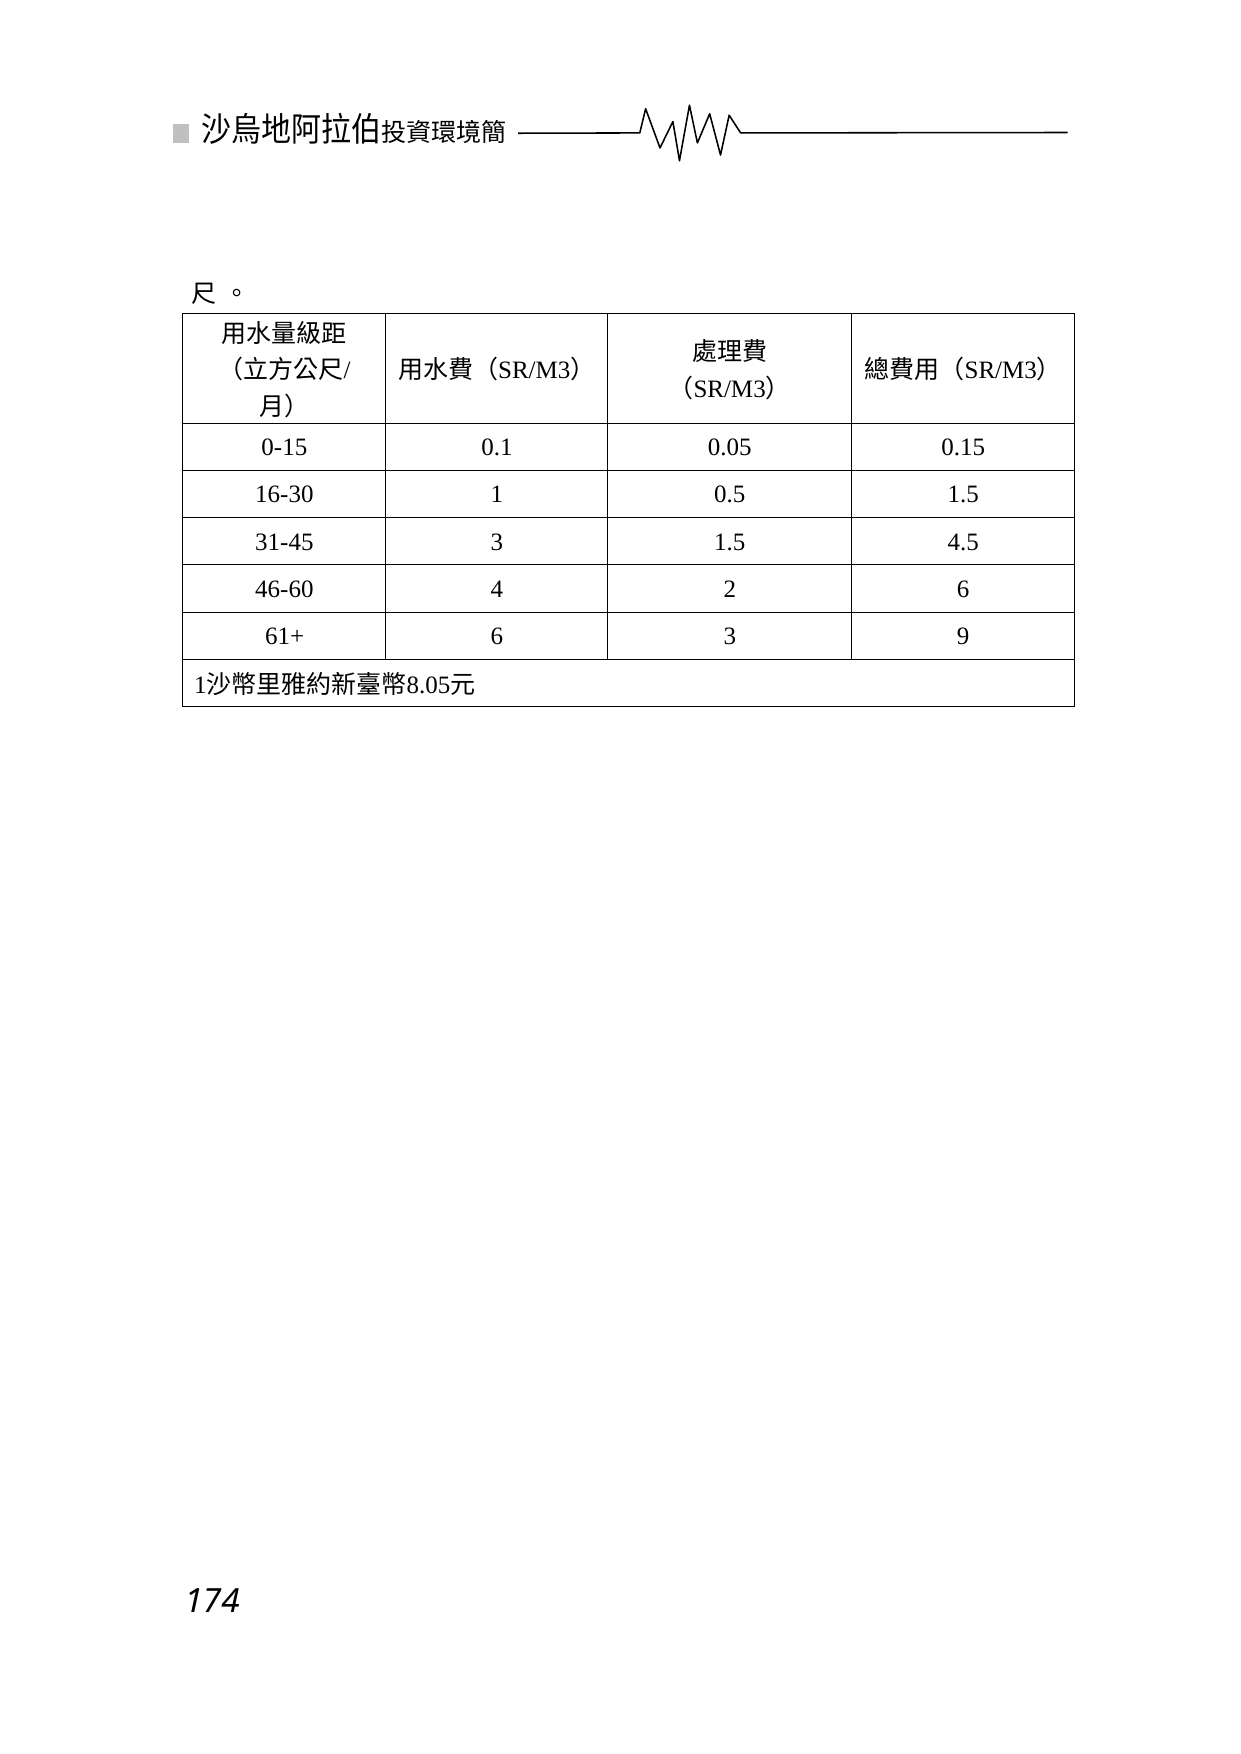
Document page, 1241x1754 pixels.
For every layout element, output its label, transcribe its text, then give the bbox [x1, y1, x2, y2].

table_cell 1.5 [852, 471, 1074, 517]
table_header 總費用（SR/M3） [852, 314, 1074, 422]
table_cell 4.5 [852, 518, 1074, 564]
table_cell 3 [386, 518, 607, 564]
table_cell 6 [386, 613, 607, 659]
table_cell 1 [386, 471, 607, 517]
text 尺。 [183, 250, 1058, 313]
table_cell 31-45 [183, 518, 385, 564]
table_cell 9 [852, 613, 1074, 659]
table_cell 1.5 [608, 518, 851, 564]
table_cell 0.5 [608, 471, 851, 517]
table_cell 0-15 [183, 424, 385, 470]
table_cell 0.05 [608, 424, 851, 470]
table_cell 0.15 [852, 424, 1074, 470]
table_header 用水費（SR/M3） [386, 314, 607, 422]
table_cell 4 [386, 565, 607, 612]
table_cell 61+ [183, 613, 385, 659]
table_header 用水量級距 （立方公尺/月） [183, 314, 385, 422]
table_cell 3 [608, 613, 851, 659]
table_cell 1沙幣里雅約新臺幣8.05元 [183, 660, 1074, 706]
table_header 處理費 （SR/M3） [608, 314, 851, 422]
table_cell 2 [608, 565, 851, 612]
table_cell 0.1 [386, 424, 607, 470]
table_cell 16-30 [183, 471, 385, 517]
table_cell 46-60 [183, 565, 385, 612]
table_cell 6 [852, 565, 1074, 612]
